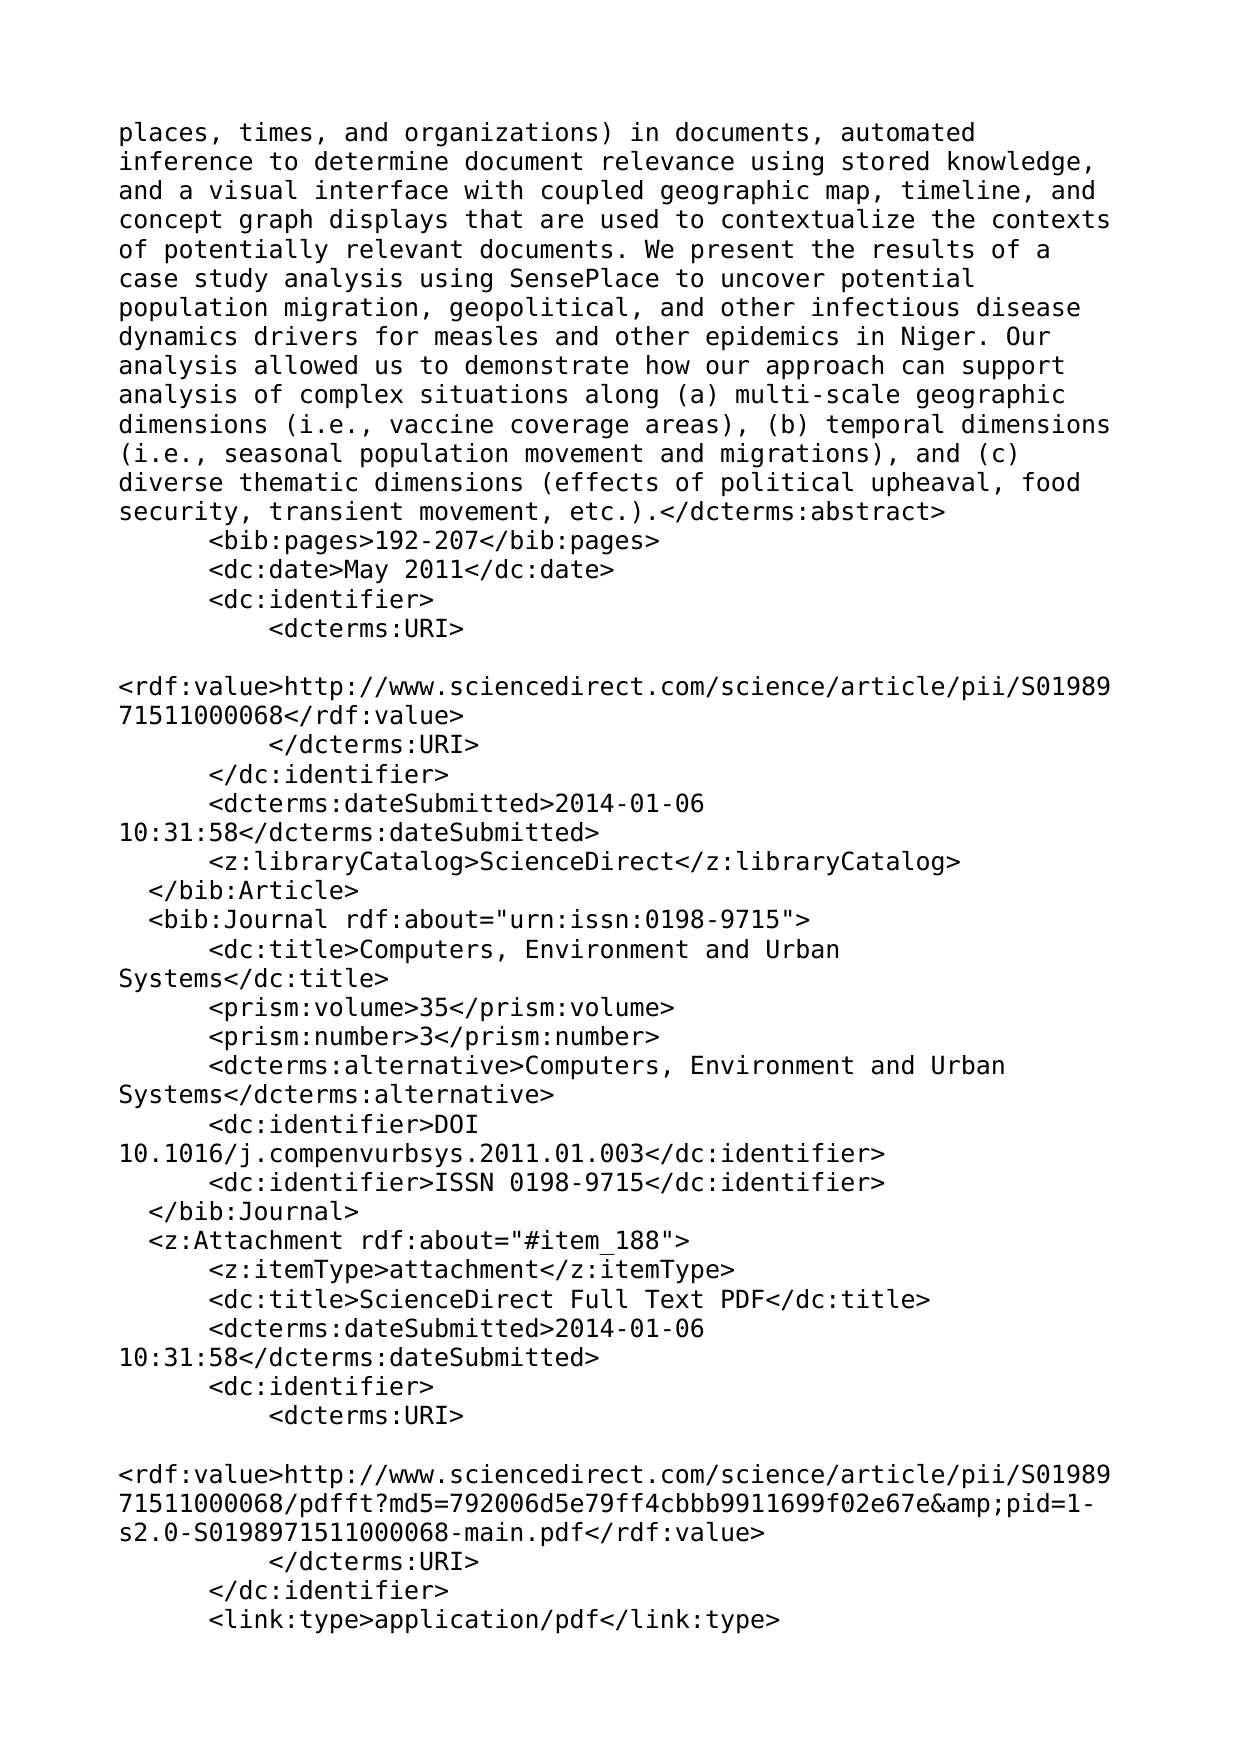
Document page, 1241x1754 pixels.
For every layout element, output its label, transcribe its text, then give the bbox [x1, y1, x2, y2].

text places, times, and organizations) in documents, automated inference to determine document relevance using stored knowledge, and a visual interface with coupled geographic map, timeline, and concept graph displays that are used to contextualize the contexts of potentially relevant documents. We present the results of a case study analysis using SensePlace to uncover potential population migration, geopolitical, and other infectious disease dynamics drivers for measles and other epidemics in Niger. Our analysis allowed us to demonstrate how our approach can support analysis of complex situations along (a) multi-scale geographic dimensions (i.e., vaccine coverage areas), (b) temporal dimensions (i.e., seasonal population movement and migrations), and (c) diverse thematic dimensions (effects of political upheaval, food security, transient movement, etc.).</dcterms:abstract> <bib:pages>192-207</bib:pages> <dc:date>May 2011</dc:date> <dc:identifier> <dcterms:URI> <rdf:value>http://www.sciencedirect.com/science/article/pii/S0198971511000068</rdf:value> </dcterms:URI> </dc:identifier> <dcterms:dateSubmitted>2014-01-06 10:31:58</dcterms:dateSubmitted> <z:libraryCatalog>ScienceDirect</z:libraryCatalog> </bib:Article> <bib:Journal rdf:about="urn:issn:0198-9715"> <dc:title>Computers, Environment and Urban Systems</dc:title> <prism:volume>35</prism:volume> <prism:number>3</prism:number> <dcterms:alternative>Computers, Environment and Urban Systems</dcterms:alternative> <dc:identifier>DOI 10.1016/j.compenvurbsys.2011.01.003</dc:identifier> <dc:identifier>ISSN 0198-9715</dc:identifier> </bib:Journal> <z:Attachment rdf:about="#item_188"> <z:itemType>attachment</z:itemType> <dc:title>ScienceDirect Full Text PDF</dc:title> <dcterms:dateSubmitted>2014-01-06 10:31:58</dcterms:dateSubmitted> <dc:identifier> <dcterms:URI> <rdf:value>http://www.sciencedirect.com/science/article/pii/S0198971511000068/pdfft?md5=792006d5e79ff4cbbb9911699f02e67e&amp;pid=1-s2.0-S0198971511000068-main.pdf</rdf:value> </dcterms:URI> </dc:identifier> <link:type>application/pdf</link:type> [118, 118, 1122, 1635]
